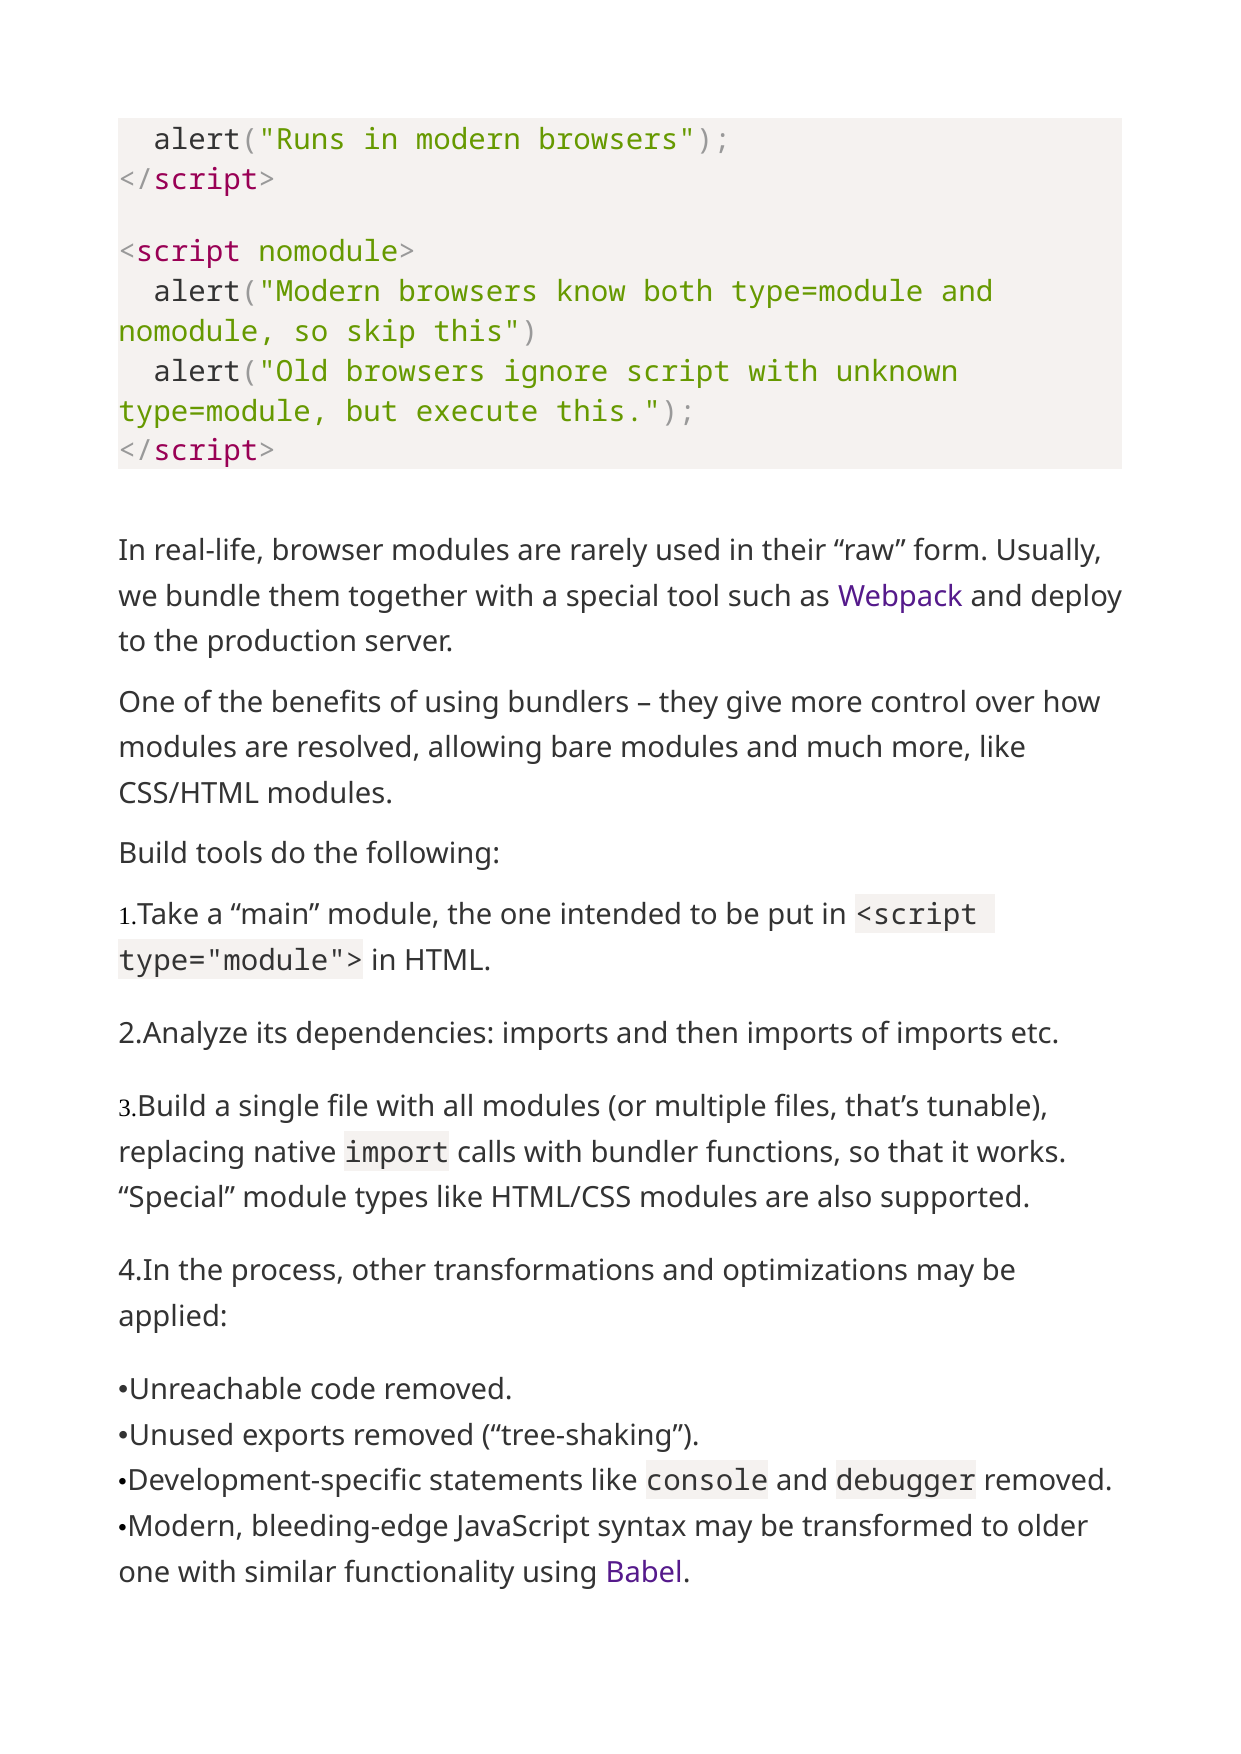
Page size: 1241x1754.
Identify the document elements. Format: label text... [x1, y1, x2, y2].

list Analyze its dependencies: imports and then imports of imports etc. [118, 1012, 1122, 1052]
text alert("Modern browsers know both type=module and nomodule, so skip this") [118, 270, 1122, 350]
text In real-life, browser modules are rarely used in their “raw” form. Usually, we bundle them together with a special tool such as Webpack and deploy to the production server. [118, 529, 1122, 660]
list Unused exports removed (“tree-shaking”). [118, 1414, 1122, 1454]
text alert("Old browsers ignore script with unknown type=module, but execute this."); [118, 350, 1122, 429]
list In the process, other transformations and optimizations may be applied: [118, 1250, 1122, 1335]
list Modern, bleeding-edge JavaScript syntax may be transformed to older one with similar functionality using Babel. [118, 1505, 1122, 1591]
text <script nomodule> [118, 231, 1122, 270]
text </script> [118, 158, 1122, 198]
list Development-specific statements like console and debugger removed. [118, 1460, 1122, 1499]
list Build a single file with all modules (or multiple files, that’s tunable), replacing native import calls with bundler functions, so that it works. “Special” module types like HTML/CSS modules are also supported. [118, 1085, 1122, 1216]
text alert("Runs in modern browsers"); [118, 118, 1122, 158]
text </script> [118, 429, 1122, 469]
list Unreachable code removed. [118, 1368, 1122, 1408]
text One of the benefits of using bundlers – they give more control over how modules are resolved, allowing bare modules and much more, like CSS/HTML modules. [118, 681, 1122, 812]
text Build tools do the following: [118, 833, 1122, 872]
list Take a “main” module, the one intended to be put in <script type="module"> in HTML. [118, 893, 1122, 979]
